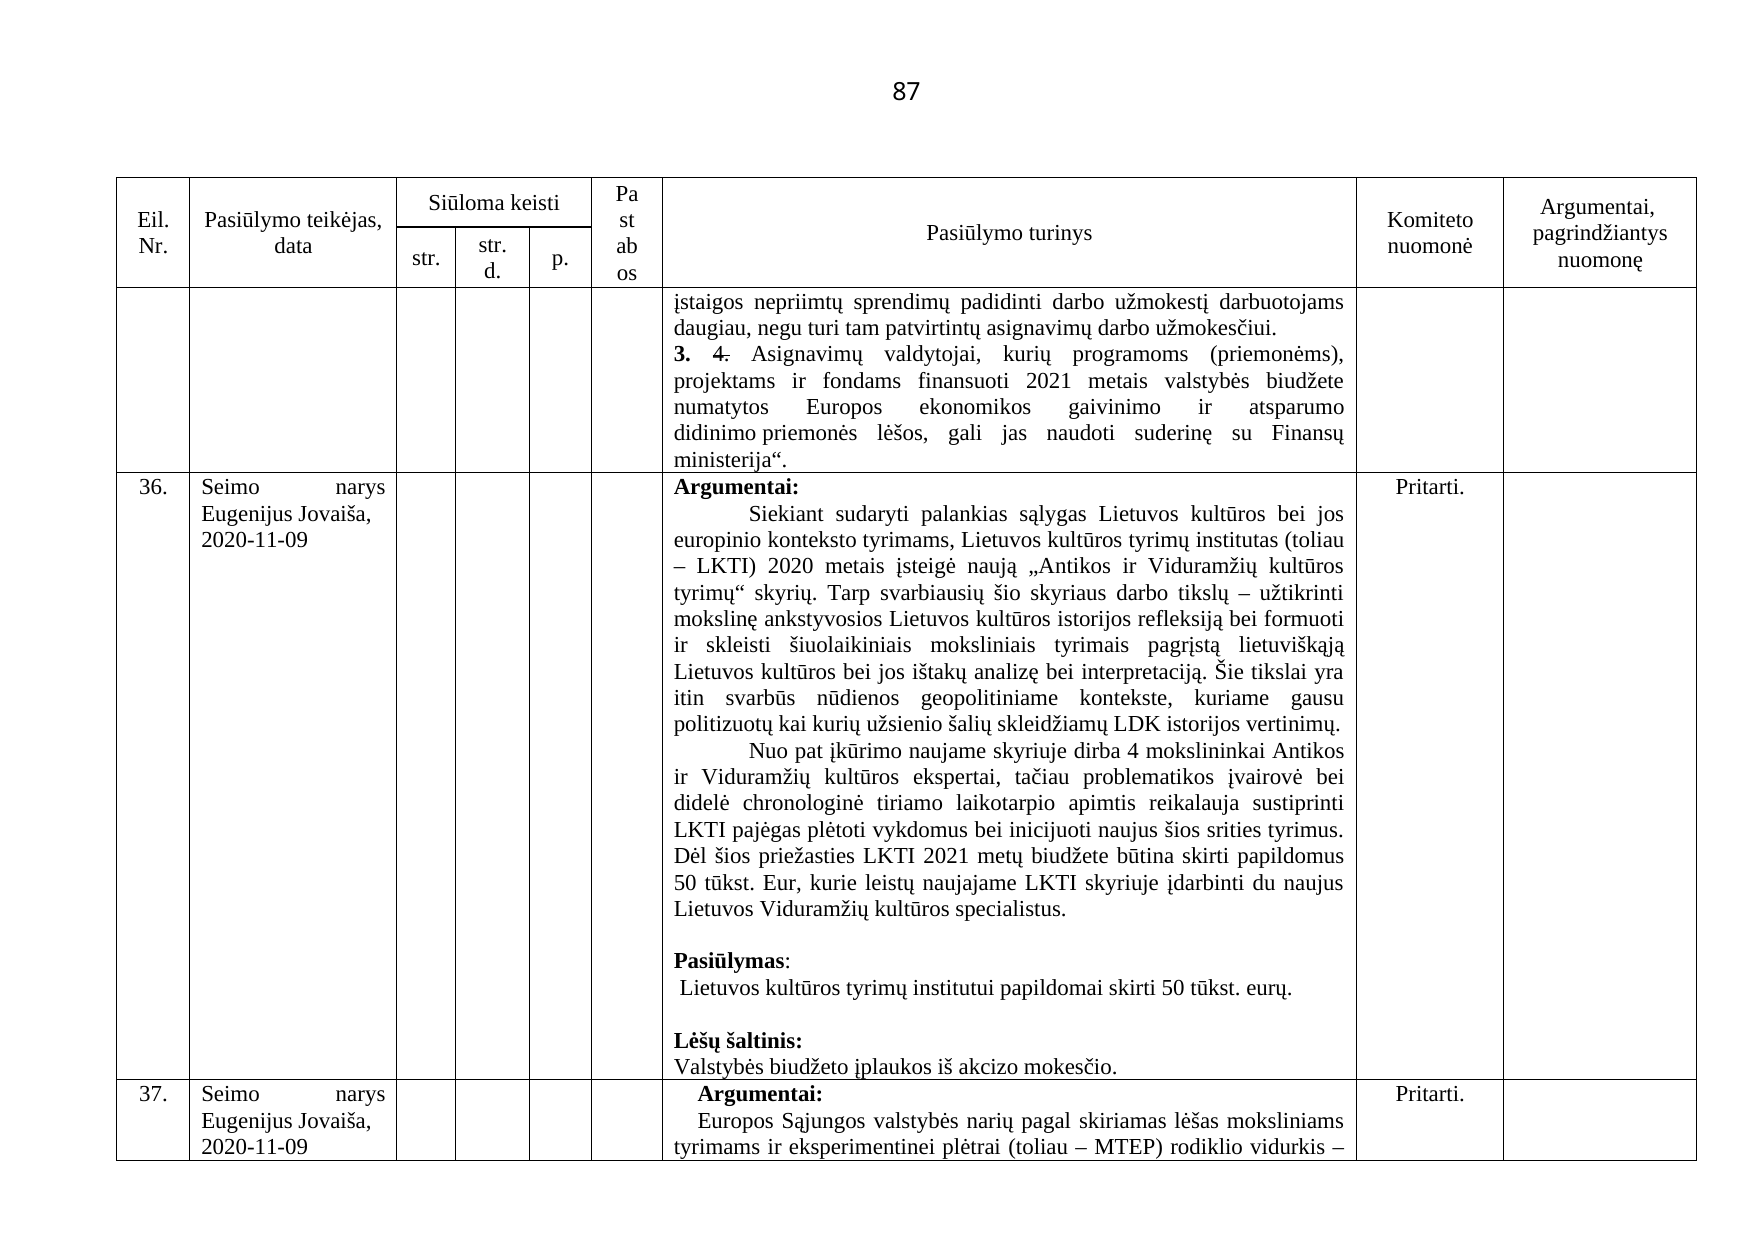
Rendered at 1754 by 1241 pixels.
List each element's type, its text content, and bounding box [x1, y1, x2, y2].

table_header Pasiūlymo turinys [663, 178, 1356, 287]
table_cell [456, 473, 529, 1079]
table_cell [1357, 288, 1503, 472]
table_header Pasiūlymo teikėjas, data [190, 178, 396, 287]
table_cell str. d. [456, 228, 529, 287]
table_cell p. [530, 228, 591, 287]
table_cell Argumentai: Europos Sąjungos valstybės narių pagal skiriamas lėšas moksliniams tyrimams ir eksperimentinei plėtrai (toliau – MTEP) rodiklio vidurkis ‒ [663, 1080, 1356, 1159]
table_cell įstaigos nepriimtų sprendimų padidinti darbo užmokestį darbuotojams daugiau, negu turi tam patvirtintų asignavimų darbo užmokesčiui. 3. 4. Asignavimų valdytojai, kurių programoms (priemonėms), projektams ir fondams finansuoti 2021 metais valstybės biudžete numatytos Europos ekonomikos gaivinimo ir atsparumo didinimo priemonės lėšos, gali jas naudoti suderinę su Finansų ministerija“. [663, 288, 1356, 472]
table_cell Seimo narys Eugenijus Jovaiša, 2020-11-09 [190, 473, 396, 1079]
table_cell 36. [117, 473, 189, 1079]
table_header Argumentai, pagrindžiantys nuomonę [1504, 178, 1696, 287]
table_cell [530, 288, 591, 472]
table_cell [456, 288, 529, 472]
table_cell [397, 288, 455, 472]
table_cell [1504, 1080, 1696, 1159]
table_cell [117, 288, 189, 472]
table_header Pastabos [592, 178, 662, 287]
table_cell [397, 473, 455, 1079]
table_header Eil. Nr. [117, 178, 189, 287]
table_cell 37. [117, 1080, 189, 1159]
table_cell Pritarti. [1357, 473, 1503, 1079]
table_header Komiteto nuomonė [1357, 178, 1503, 287]
table_cell [592, 288, 662, 472]
table_header Siūloma keisti [397, 178, 591, 226]
table_cell [190, 288, 396, 472]
table_cell [592, 473, 662, 1079]
table_cell [530, 1080, 591, 1159]
table_cell str. [397, 228, 455, 287]
table_cell Pritarti. [1357, 1080, 1503, 1159]
table_cell [397, 1080, 455, 1159]
table_cell [1504, 288, 1696, 472]
table_cell Seimo narys Eugenijus Jovaiša, 2020-11-09 [190, 1080, 396, 1159]
table_cell [1504, 473, 1696, 1079]
table_cell Argumentai: Siekiant sudaryti palankias sąlygas Lietuvos kultūros bei jos europinio konteksto tyrimams, Lietuvos kultūros tyrimų institutas (toliau – LKTI) 2020 metais įsteigė naują „Antikos ir Viduramžių kultūros tyrimų“ skyrių. Tarp svarbiausių šio skyriaus darbo tikslų – užtikrinti mokslinę ankstyvosios Lietuvos kultūros istorijos refleksiją bei formuoti ir skleisti šiuolaikiniais moksliniais tyrimais pagrįstą lietuviškąją Lietuvos kultūros bei jos ištakų analizę bei interpretaciją. Šie tikslai yra itin svarbūs nūdienos geopolitiniame kontekste, kuriame gausu politizuotų kai kurių užsienio šalių skleidžiamų LDK istorijos vertinimų. Nuo pat įkūrimo naujame skyriuje dirba 4 mokslininkai Antikos ir Viduramžių kultūros ekspertai, tačiau problematikos įvairovė bei didelė chronologinė tiriamo laikotarpio apimtis reikalauja sustiprinti LKTI pajėgas plėtoti vykdomus bei inicijuoti naujus šios srities tyrimus. Dėl šios priežasties LKTI 2021 metų biudžete būtina skirti papildomus 50 tūkst. Eur, kurie leistų naujajame LKTI skyriuje įdarbinti du naujus Lietuvos Viduramžių kultūros specialistus. Pasiūlymas: Lietuvos kultūros tyrimų institutui papildomai skirti 50 tūkst. eurų. Lėšų šaltinis: Valstybės biudžeto įplaukos iš akcizo mokesčio. [663, 473, 1356, 1079]
table_cell [530, 473, 591, 1079]
table_cell [592, 1080, 662, 1159]
table_cell [456, 1080, 529, 1159]
